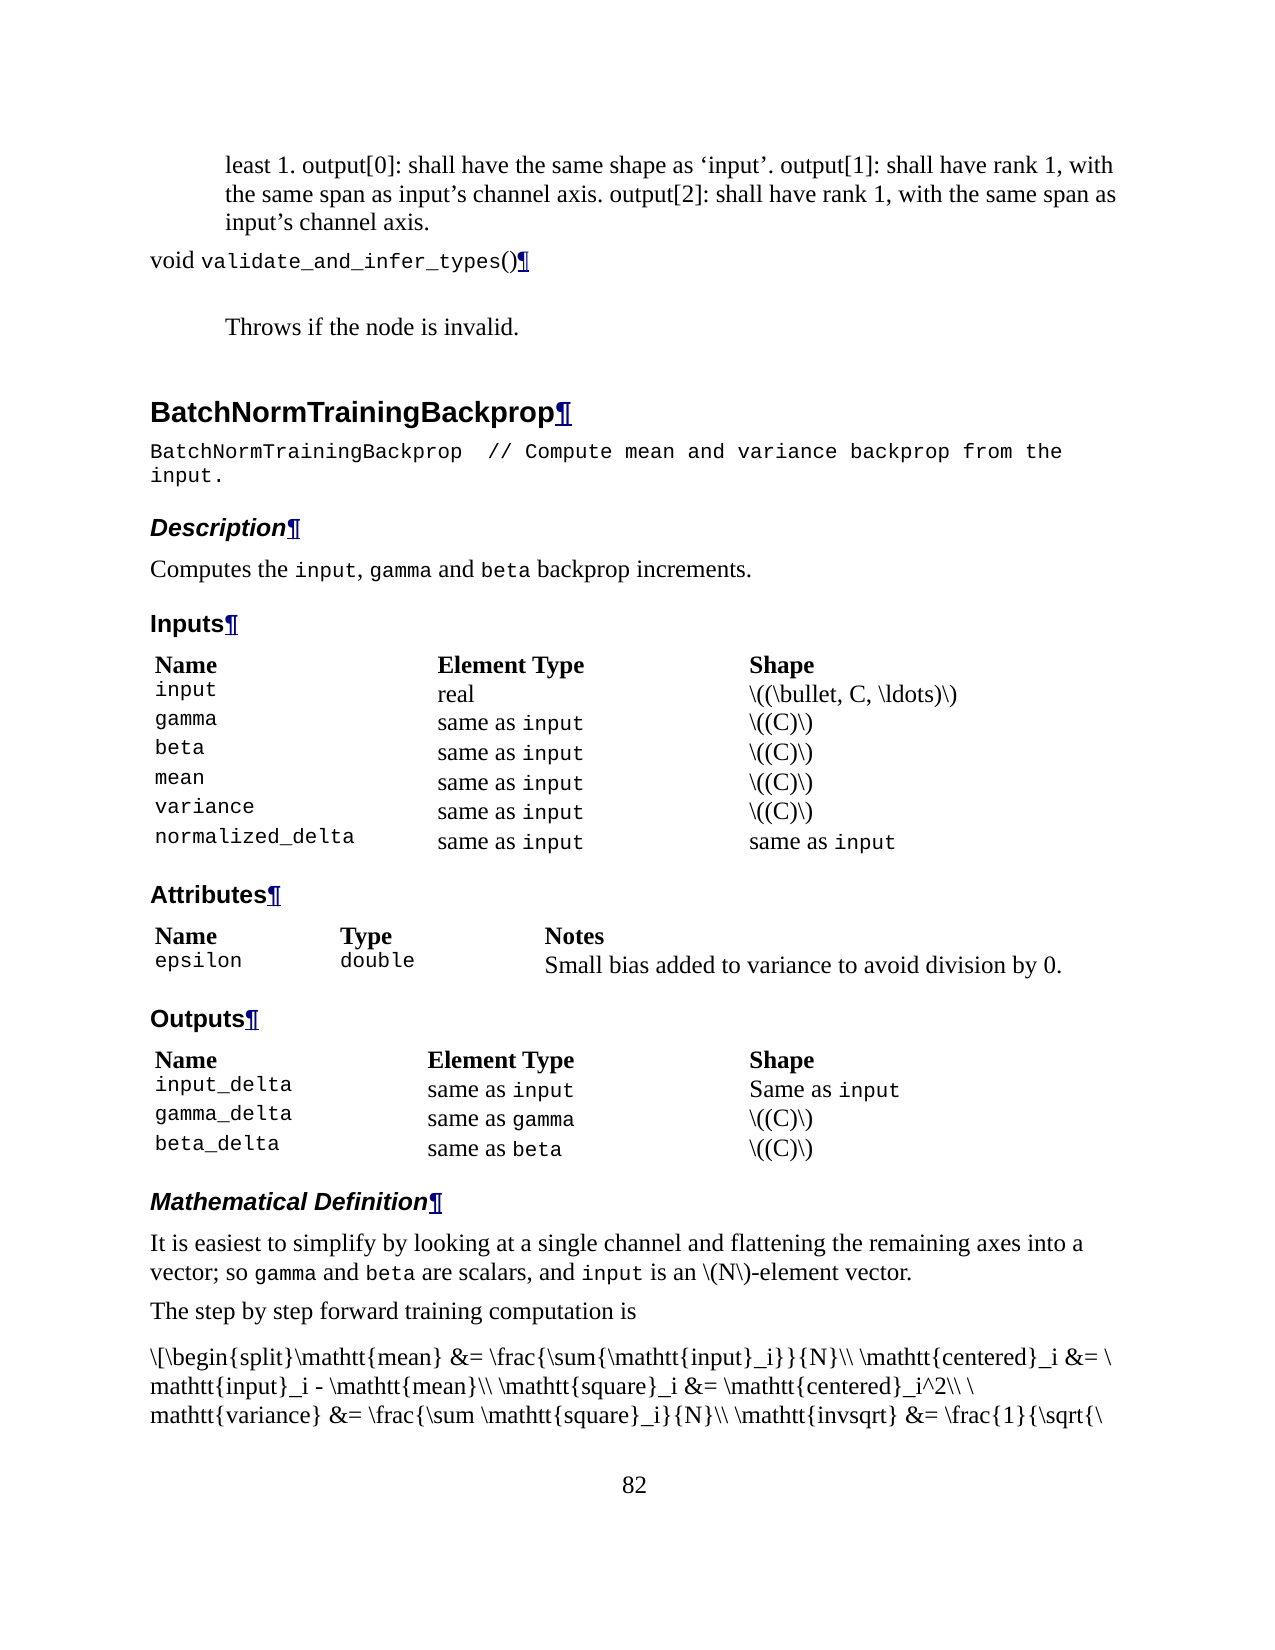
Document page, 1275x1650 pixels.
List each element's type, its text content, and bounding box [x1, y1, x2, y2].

table_cell \((C)\) [745, 796, 1125, 826]
table_cell mean [150, 767, 433, 796]
table_cell variance [150, 796, 433, 826]
text Computes the input, gamma and beta backprop increments. [150, 554, 1125, 584]
table_cell beta_delta [150, 1133, 423, 1162]
subtitle Attributes¶ [150, 880, 1125, 909]
table_cell epsilon [150, 950, 335, 979]
table_cell Small bias added to variance to avoid division by 0. [540, 950, 1125, 979]
subtitle BatchNormTrainingBackprop¶ [150, 395, 1125, 428]
text void validate_and_infer_types()¶ [150, 245, 1125, 303]
subtitle Inputs¶ [150, 609, 1125, 637]
table_cell Same as input [745, 1074, 1125, 1103]
table_cell \((C)\) [745, 708, 1125, 737]
table_cell same as input [745, 826, 1125, 855]
subtitle Outputs¶ [150, 1004, 1125, 1032]
table_cell \((C)\) [745, 1133, 1125, 1162]
table_cell same as beta [423, 1133, 745, 1162]
table_cell same as input [433, 767, 745, 796]
table_header Name [150, 1045, 423, 1074]
table_cell same as gamma [423, 1103, 745, 1133]
table_cell input [150, 679, 433, 707]
table_cell real [433, 679, 745, 707]
table_header Element Type [433, 650, 745, 679]
text Throws if the node is invalid. [225, 312, 1125, 341]
table_header Type [335, 921, 540, 950]
table_cell double [335, 950, 540, 979]
table_cell same as input [433, 796, 745, 826]
text It is easiest to simplify by looking at a single channel and flattening the remaining axes into a vector; so gamma and beta are scalars, and input is an \(N\)-element vector. [150, 1228, 1125, 1287]
table_header Shape [745, 650, 1125, 679]
table_cell \((\bullet, C, \ldots)\) [745, 679, 1125, 707]
text BatchNormTrainingBackprop // Compute mean and variance backprop from the input. [150, 441, 1125, 488]
table_cell gamma_delta [150, 1103, 423, 1133]
table_cell same as input [433, 826, 745, 855]
table_cell \((C)\) [745, 1103, 1125, 1133]
table_cell \((C)\) [745, 767, 1125, 796]
table_cell \((C)\) [745, 737, 1125, 767]
table_cell normalized_delta [150, 826, 433, 855]
table_header Name [150, 921, 335, 950]
table_header Notes [540, 921, 1125, 950]
table_cell same as input [433, 708, 745, 737]
table_cell beta [150, 737, 433, 767]
text least 1. output[0]: shall have the same shape as ‘input’. output[1]: shall have rank 1, with the same span as input’s channel axis. output[2]: shall have rank 1, with the same span as input’s channel axis. [225, 150, 1125, 236]
table_header Element Type [423, 1045, 745, 1074]
subtitle Description¶ [150, 513, 1125, 542]
text \[\begin{split}\mathtt{mean} &= \frac{\sum{\mathtt{input}_i}}{N}\\ \mathtt{centered}_i &= \mathtt{input}_i - \mathtt{mean}\\ \mathtt{square}_i &= \mathtt{centered}_i^2\\ \mathtt{variance} &= \frac{\sum \mathtt{square}_i}{N}\\ \mathtt{invsqrt} &= \frac{1}{\sqrt{\ [150, 1342, 1125, 1429]
table_cell same as input [423, 1074, 745, 1103]
table_header Shape [745, 1045, 1125, 1074]
subtitle Mathematical Definition¶ [150, 1187, 1125, 1216]
table_cell gamma [150, 708, 433, 737]
table_cell same as input [433, 737, 745, 767]
table_header Name [150, 650, 433, 679]
table_cell input_delta [150, 1074, 423, 1103]
text The step by step forward training computation is [150, 1296, 1125, 1324]
